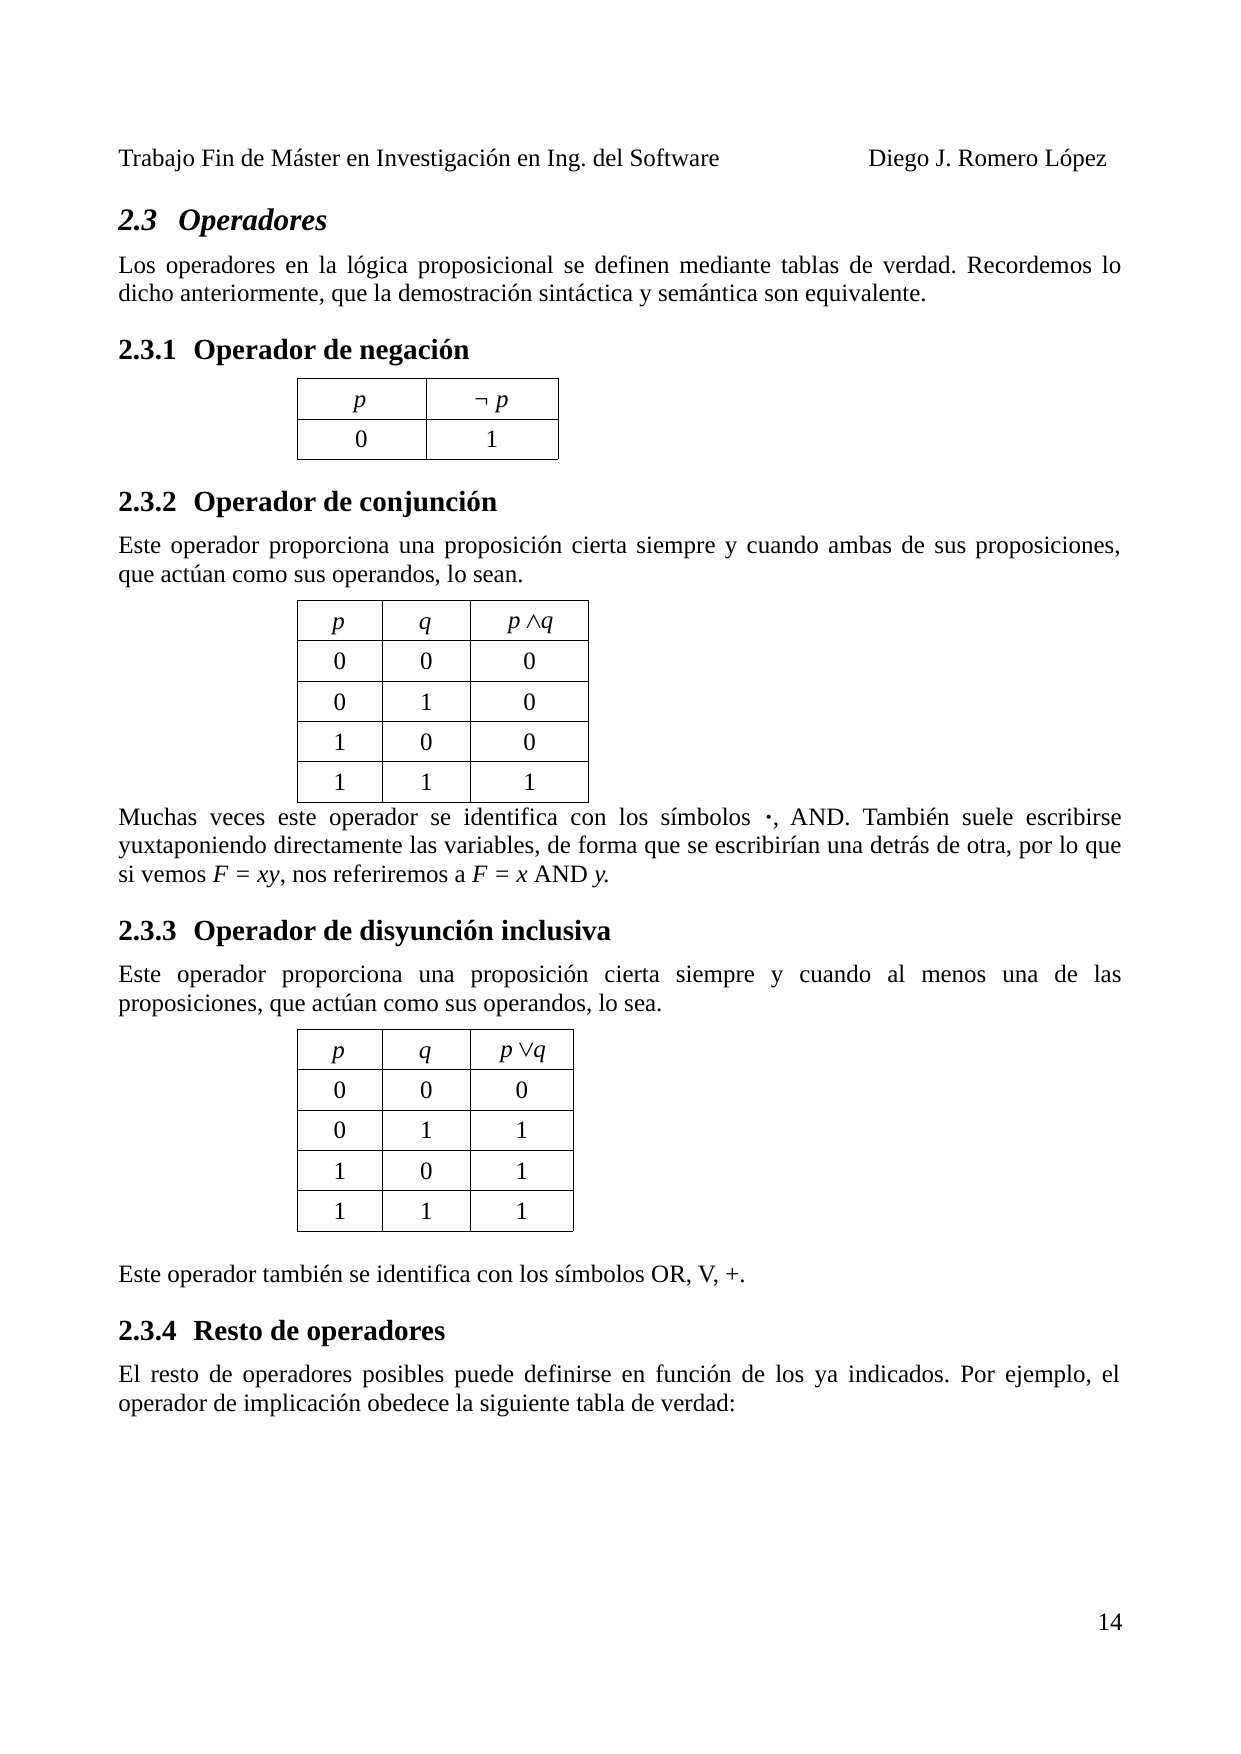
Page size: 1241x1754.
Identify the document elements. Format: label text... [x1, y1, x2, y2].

table_cell 0 [383, 1070, 470, 1110]
text El resto de operadores posibles puede definirse en función de los ya indicados. Por ejemplo, el operador de implicación obedece la siguiente tabla de verdad: [118, 1359, 1122, 1417]
table_cell 1 [383, 682, 470, 721]
subtitle Resto de operadores [118, 1313, 1122, 1347]
table_cell 1 [471, 1111, 573, 1150]
table_cell 0 [298, 641, 382, 681]
table_cell 0 [471, 1070, 573, 1110]
table_header p [298, 601, 382, 640]
table_cell 1 [471, 762, 588, 802]
table_cell 0 [471, 641, 588, 681]
subtitle Operador de disyunción inclusiva [118, 913, 1122, 947]
table_cell 0 [383, 1151, 470, 1190]
table_cell 1 [383, 762, 470, 802]
table_cell 1 [383, 1111, 470, 1150]
subtitle Operador de conjunción [118, 484, 1122, 518]
table_header [471, 1030, 573, 1069]
table_cell 0 [298, 420, 426, 459]
table_cell 1 [298, 1151, 382, 1190]
text Este operador proporciona una proposición cierta siempre y cuando al menos una de las proposiciones, que actúan como sus operandos, lo sea. [118, 959, 1122, 1017]
table_cell 1 [471, 1151, 573, 1190]
table_cell 0 [298, 1111, 382, 1150]
table_cell 0 [298, 682, 382, 721]
table_header p [298, 379, 426, 419]
table_cell 1 [427, 420, 558, 459]
subtitle Operadores [118, 201, 1122, 237]
table_header [471, 601, 588, 640]
text Este operador proporciona una proposición cierta siempre y cuando ambas de sus proposiciones, que actúan como sus operandos, lo sean. [118, 530, 1122, 588]
table_header q [383, 601, 470, 640]
table_cell 1 [298, 762, 382, 802]
text Este operador también se identifica con los símbolos OR, V, +. [118, 1259, 1122, 1288]
table_header p [298, 1030, 382, 1069]
table_cell 1 [383, 1191, 470, 1231]
table_cell 0 [471, 682, 588, 721]
table_cell 0 [298, 1070, 382, 1110]
table_cell 1 [298, 722, 382, 761]
table_header q [383, 1030, 470, 1069]
subtitle Operador de negación [118, 332, 1122, 366]
table_cell 0 [471, 722, 588, 761]
table_cell 0 [383, 641, 470, 681]
table_cell 1 [298, 1191, 382, 1231]
table_cell 1 [471, 1191, 573, 1231]
table_header ¬ p [427, 379, 558, 419]
table_cell 0 [383, 722, 470, 761]
text Muchas veces este operador se identifica con los símbolos ·, AND. También suele escribirse yuxtaponiendo directamente las variables, de forma que se escribirían una detrás de otra, por lo que si vemos F = xy, nos referiremos a F = x AND y. [118, 802, 1122, 888]
text Los operadores en la lógica proposicional se definen mediante tablas de verdad. Recordemos lo dicho anteriormente, que la demostración sintáctica y semántica son equivalente. [118, 250, 1122, 307]
